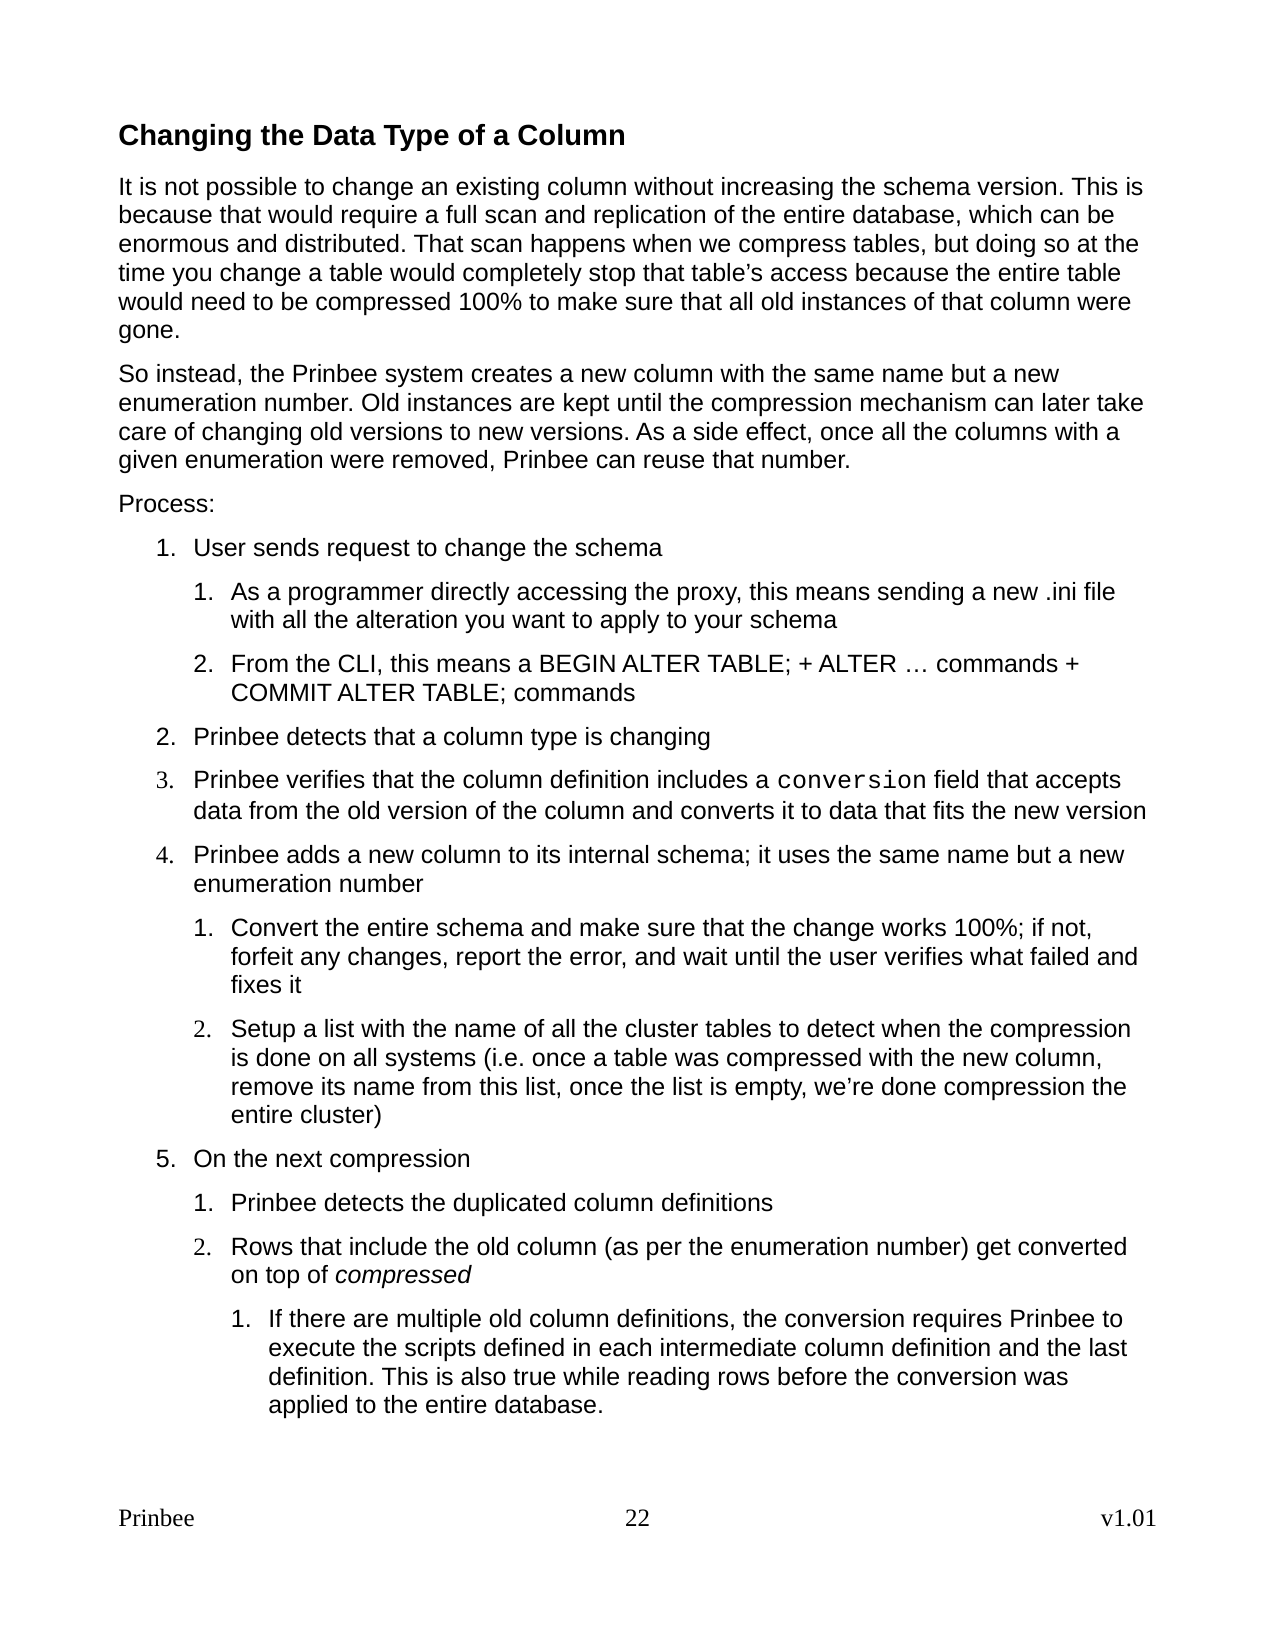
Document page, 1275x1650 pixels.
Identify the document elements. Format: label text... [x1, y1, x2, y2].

text So instead, the Prinbee system creates a new column with the same name but a new enumeration number. Old instances are kept until the compression mechanism can later take care of changing old versions to new versions. As a side effect, once all the columns with a given enumeration were removed, Prinbee can reuse that number. [118, 359, 1157, 474]
list Setup a list with the name of all the cluster tables to detect when the compression is done on all systems (i.e. once a table was compressed with the new column, remove its name from this list, once the list is empty, we’re done compression the entire cluster) [193, 1014, 1157, 1129]
list Prinbee verifies that the column definition includes a conversion field that accepts data from the old version of the column and converts it to data that fits the new version [156, 765, 1157, 825]
subtitle Changing the Data Type of a Column [118, 118, 1157, 152]
list Prinbee detects the duplicated column definitions [193, 1188, 1157, 1217]
list Prinbee detects that a column type is changing [156, 722, 1157, 750]
list Convert the entire schema and make sure that the change works 100%; if not, forfeit any changes, report the error, and wait until the user verifies what failed and fixes it [193, 913, 1157, 999]
list Rows that include the old column (as per the enumeration number) get converted on top of compressed [193, 1232, 1157, 1289]
text Process: [118, 489, 1157, 518]
list From the CLI, this means a BEGIN ALTER TABLE; + ALTER … commands + COMMIT ALTER TABLE; commands [193, 649, 1157, 707]
list User sends request to change the schema [156, 533, 1157, 562]
list As a programmer directly accessing the proxy, this means sending a new .ini file with all the alteration you want to apply to your schema [193, 577, 1157, 634]
list If there are multiple old column definitions, the conversion requires Prinbee to execute the scripts defined in each intermediate column definition and the last definition. This is also true while reading rows before the conversion was applied to the entire database. [231, 1304, 1157, 1419]
list Prinbee adds a new column to its internal schema; it uses the same name but a new enumeration number [156, 840, 1157, 898]
list On the next compression [156, 1144, 1157, 1173]
text It is not possible to change an existing column without increasing the schema version. This is because that would require a full scan and replication of the entire database, which can be enormous and distributed. That scan happens when we compress tables, but doing so at the time you change a table would completely stop that table’s access because the entire table would need to be compressed 100% to make sure that all old instances of that column were gone. [118, 172, 1157, 344]
